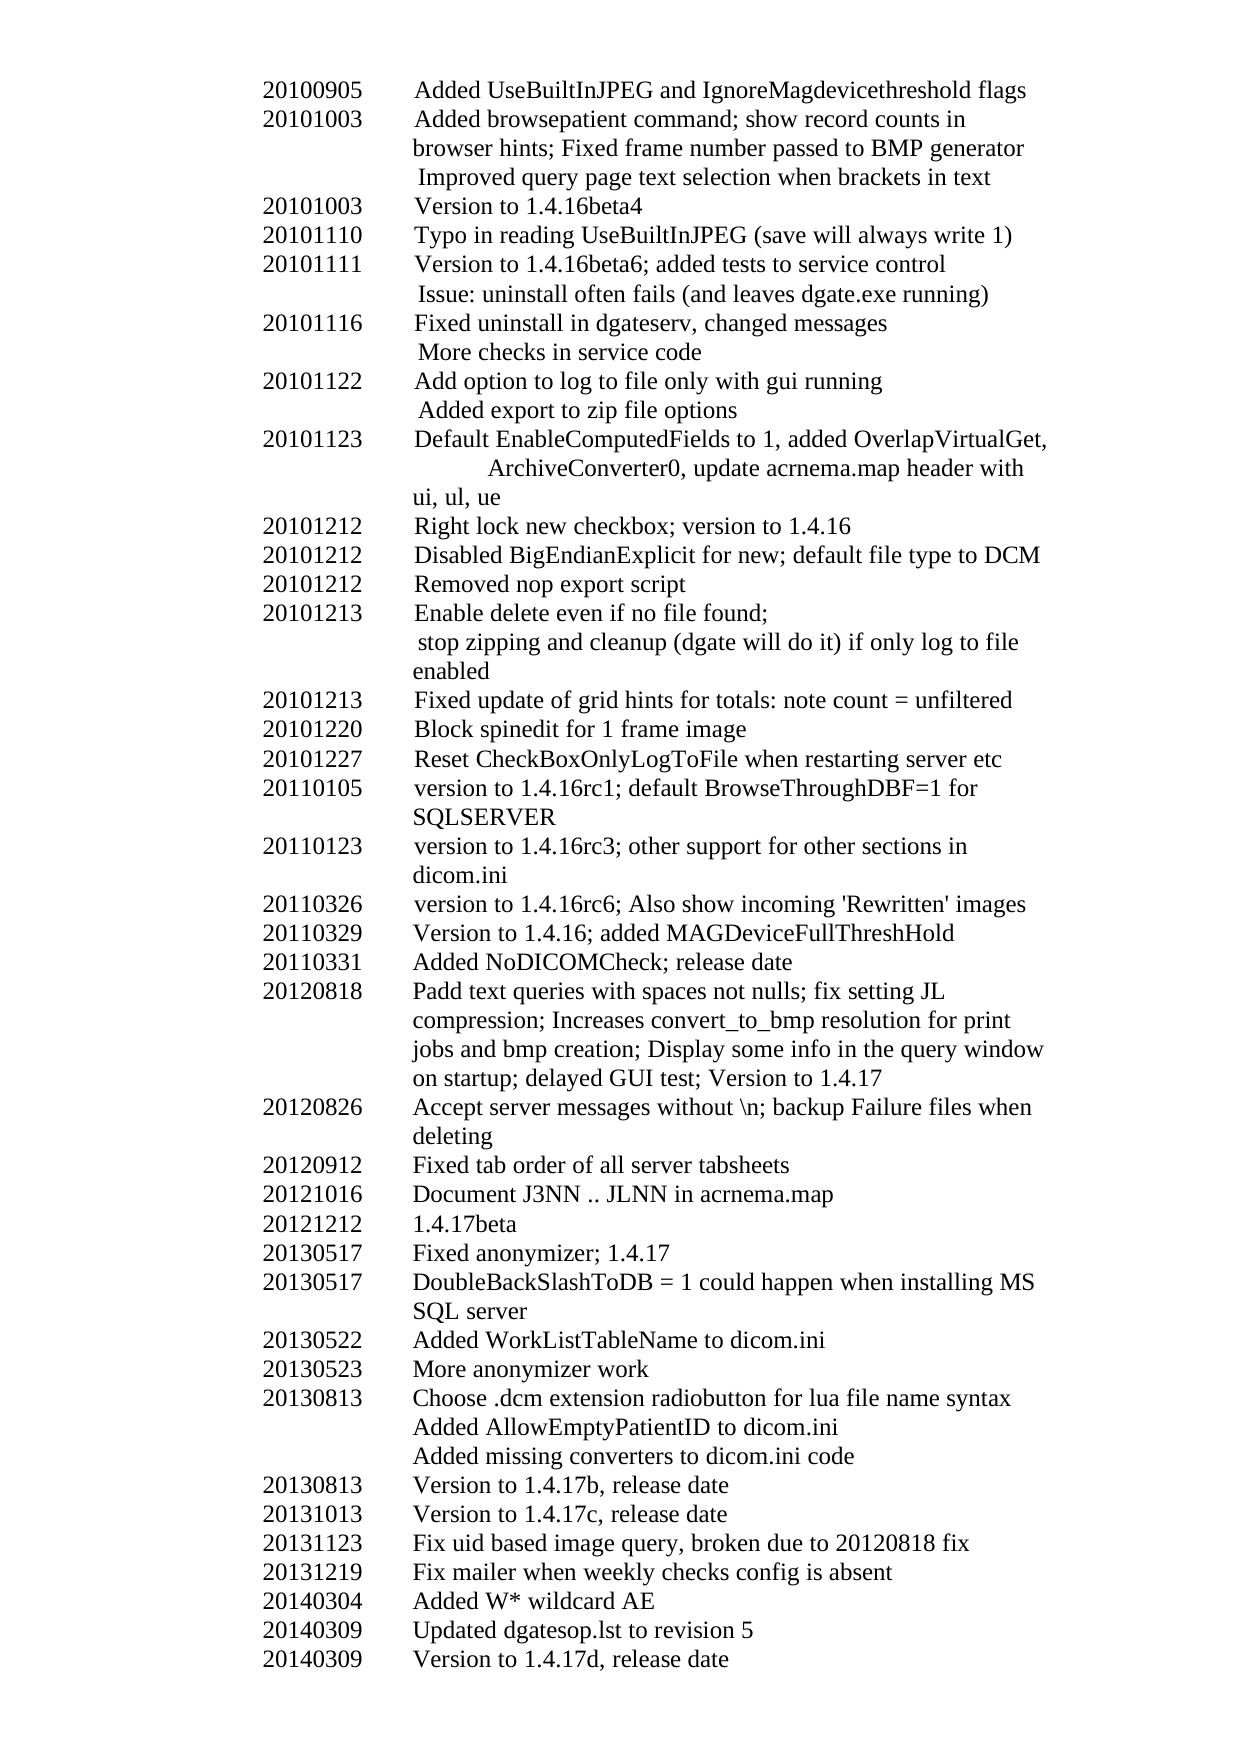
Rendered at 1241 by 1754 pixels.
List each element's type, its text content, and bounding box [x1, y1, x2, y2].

text Added AllowEmptyPatientID to dicom.ini [262, 1412, 1053, 1441]
text 20100905 Added UseBuiltInJPEG and IgnoreMagdevicethreshold flags [262, 75, 1053, 104]
text 20101212 Removed nop export script [262, 569, 1053, 598]
text 20110105 version to 1.4.16rc1; default BrowseThroughDBF=1 for SQLSERVER [262, 772, 1053, 831]
text 20101220 Block spinedit for 1 frame image [262, 714, 1053, 743]
text Added missing converters to dicom.ini code [262, 1441, 1053, 1470]
text stop zipping and cleanup (dgate will do it) if only log to file enabled [262, 627, 1053, 685]
text 20101110 Typo in reading UseBuiltInJPEG (save will always write 1) [262, 220, 1053, 249]
text 20130522 Added WorkListTableName to dicom.ini [262, 1325, 1053, 1354]
text 20130813 Version to 1.4.17b, release date [262, 1470, 1053, 1499]
text 20130517 Fixed anonymizer; 1.4.17 [262, 1237, 1053, 1267]
text 20131123 Fix uid based image query, broken due to 20120818 fix [262, 1528, 1053, 1557]
text More checks in service code [262, 337, 1053, 366]
text 20120826 Accept server messages without \n; backup Failure files when deleting [262, 1092, 1053, 1150]
text 20130517 DoubleBackSlashToDB = 1 could happen when installing MS SQL server [262, 1267, 1053, 1325]
text 20131219 Fix mailer when weekly checks config is absent [262, 1557, 1053, 1586]
text 20131013 Version to 1.4.17c, release date [262, 1499, 1053, 1528]
text 20101213 Fixed update of grid hints for totals: note count = unfiltered [262, 685, 1053, 714]
text 20101227 Reset CheckBoxOnlyLogToFile when restarting server etc [262, 743, 1053, 772]
text Added export to zip file options [262, 395, 1053, 424]
text 20110331 Added NoDICOMCheck; release date [262, 947, 1053, 976]
text 20101111 Version to 1.4.16beta6; added tests to service control [262, 249, 1053, 278]
text 20101213 Enable delete even if no file found; [262, 598, 1053, 627]
text 20130813 Choose .dcm extension radiobutton for lua file name syntax [262, 1383, 1053, 1412]
text 20101116 Fixed uninstall in dgateserv, changed messages [262, 307, 1053, 337]
text ArchiveConverter0, update acrnema.map header with ui, ul, ue [262, 453, 1053, 511]
text 20101122 Add option to log to file only with gui running [262, 366, 1053, 395]
text 20140304 Added W* wildcard AE [262, 1586, 1053, 1615]
text 20101123 Default EnableComputedFields to 1, added OverlapVirtualGet, [262, 424, 1053, 453]
text 20110326 version to 1.4.16rc6; Also show incoming 'Rewritten' images [262, 889, 1053, 918]
text 20101212 Right lock new checkbox; version to 1.4.16 [262, 511, 1053, 540]
text 20101212 Disabled BigEndianExplicit for new; default file type to DCM [262, 540, 1053, 569]
text 20110123 version to 1.4.16rc3; other support for other sections in dicom.ini [262, 831, 1053, 889]
text 20130523 More anonymizer work [262, 1354, 1053, 1383]
text 20121212 1.4.17beta [262, 1208, 1053, 1237]
text 20140309 Version to 1.4.17d, release date [262, 1644, 1053, 1673]
text 20120912 Fixed tab order of all server tabsheets [262, 1150, 1053, 1179]
text 20101003 Version to 1.4.16beta4 [262, 191, 1053, 220]
text 20140309 Updated dgatesop.lst to revision 5 [262, 1615, 1053, 1644]
text Improved query page text selection when brackets in text [262, 162, 1053, 191]
text 20110329 Version to 1.4.16; added MAGDeviceFullThreshHold [262, 918, 1053, 947]
text 20101003 Added browsepatient command; show record counts in browser hints; Fixed frame number passed to BMP generator [262, 104, 1053, 162]
text Issue: uninstall often fails (and leaves dgate.exe running) [262, 278, 1053, 307]
text 20121016 Document J3NN .. JLNN in acrnema.map [262, 1179, 1053, 1208]
text 20120818 Padd text queries with spaces not nulls; fix setting JL compression; Increases convert_to_bmp resolution for print jobs and bmp creation; Display some info in the query window on startup; delayed GUI test; Version to 1.4.17 [262, 976, 1053, 1092]
